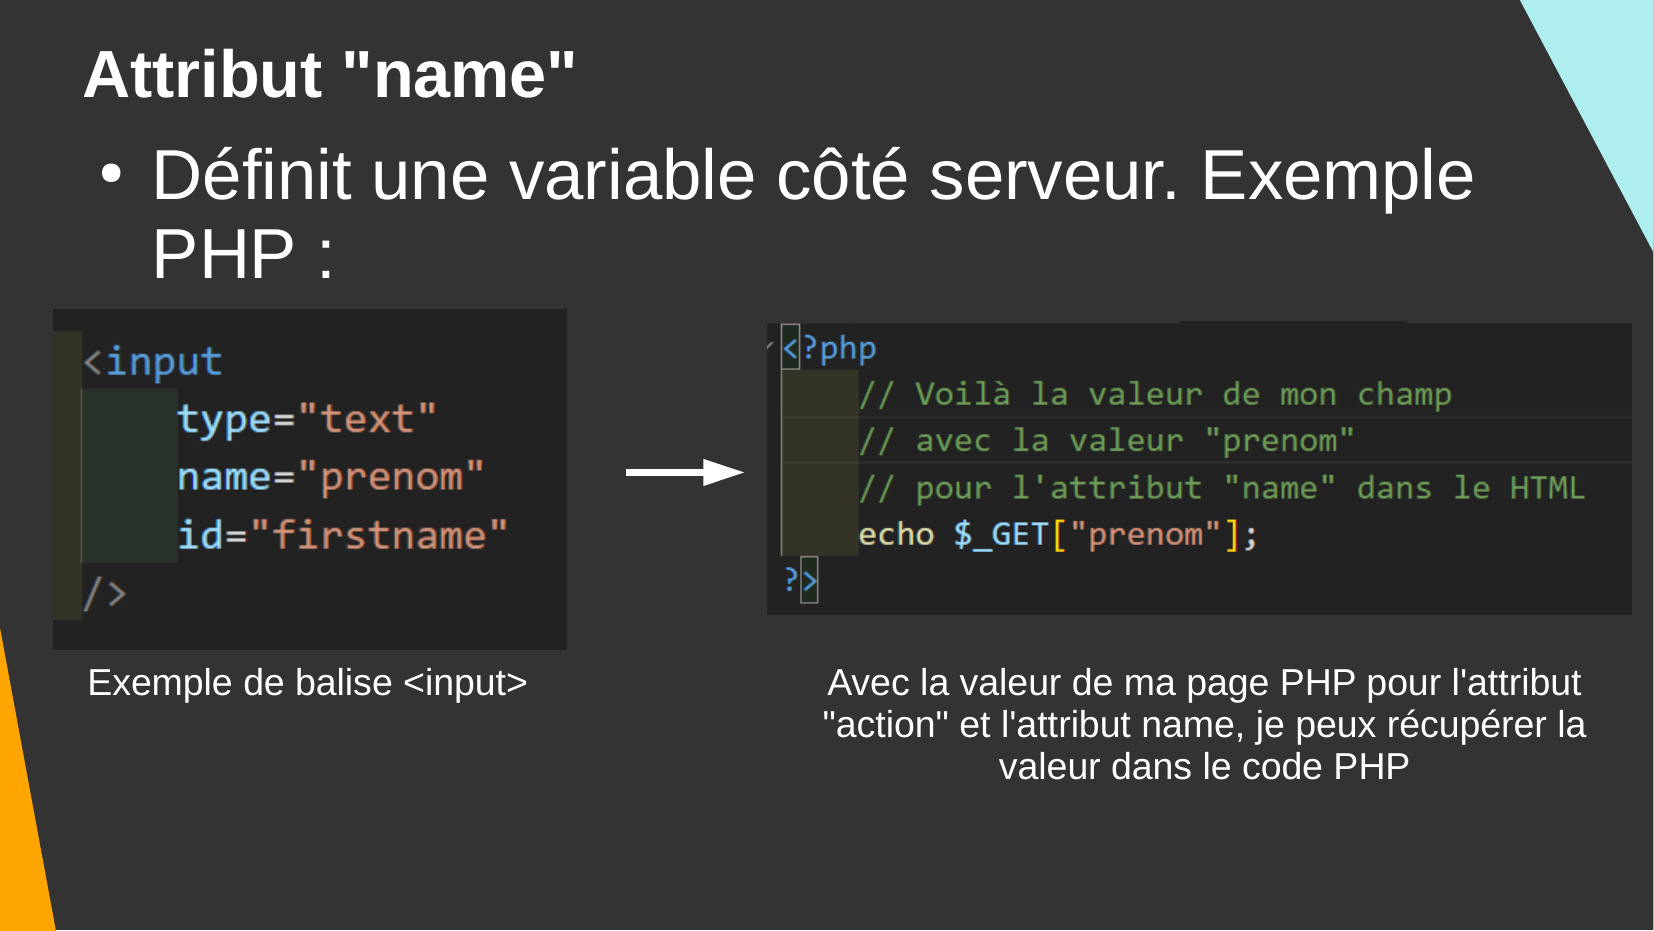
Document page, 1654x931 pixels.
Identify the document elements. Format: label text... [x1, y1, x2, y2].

picture [53, 309, 567, 650]
picture [767, 321, 1632, 615]
title Attribut "name" [82, 37, 1571, 114]
text_box [1519, 0, 1654, 254]
title Avec la valeur de ma page PHP pour l'attribut "action" et l'attribut name, je peux récupérer la valeur dans le code PHP [791, 661, 1619, 804]
title Exemple de balise <input> [59, 661, 567, 709]
text_box [0, 627, 56, 931]
list Définit une variable côté serveur. Exemple PHP : [80, 135, 1605, 308]
